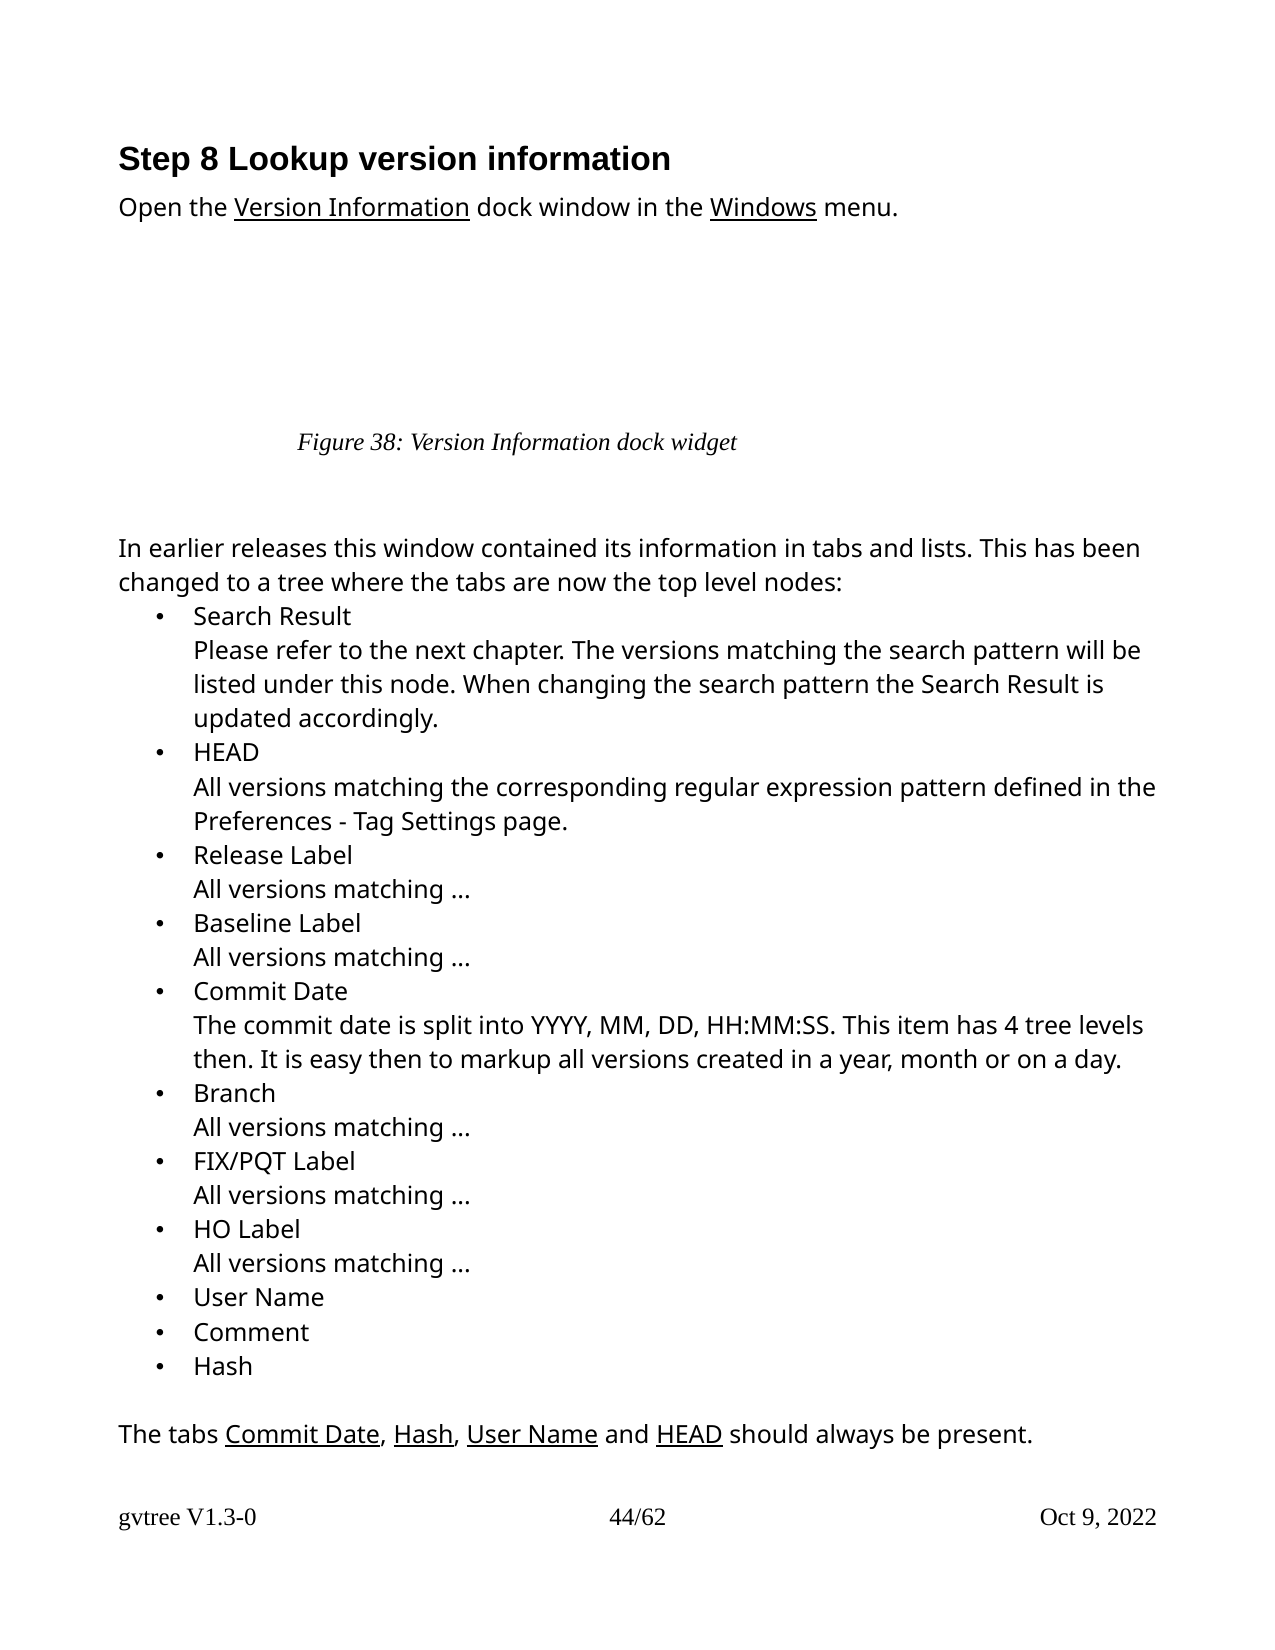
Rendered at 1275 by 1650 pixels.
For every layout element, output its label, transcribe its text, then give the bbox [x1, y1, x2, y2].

list Comment [156, 1314, 1157, 1348]
list Search Result Please refer to the next chapter. The versions matching the search pattern will be listed under this node. When changing the search pattern the Search Result is updated accordingly. [156, 599, 1157, 735]
list FIX/PQT Label All versions matching ... [156, 1144, 1157, 1212]
list HEAD All versions matching the corresponding regular expression pattern defined in the Preferences - Tag Settings page. [156, 735, 1157, 837]
list Commit Date The commit date is split into YYYY, MM, DD, HH:MM:SS. This item has 4 tree levels then. It is easy then to markup all versions created in a year, month or on a day. [156, 973, 1157, 1076]
list Hash [156, 1348, 1157, 1382]
list User Name [156, 1280, 1157, 1314]
text Figure 38: Version Information dock widget [297, 271, 978, 456]
list Baseline Label All versions matching ... [156, 905, 1157, 973]
subtitle Step 8 Lookup version information [118, 139, 1157, 178]
text Open the Version Information dock window in the Windows menu. [118, 190, 1157, 224]
list HO Label All versions matching ... [156, 1212, 1157, 1280]
list Release Label All versions matching ... [156, 837, 1157, 905]
list Branch All versions matching ... [156, 1076, 1157, 1144]
text In earlier releases this window contained its information in tabs and lists. This has been changed to a tree where the tabs are now the top level nodes: [118, 531, 1157, 599]
text The tabs Commit Date, Hash, User Name and HEAD should always be present. [118, 1416, 1157, 1450]
